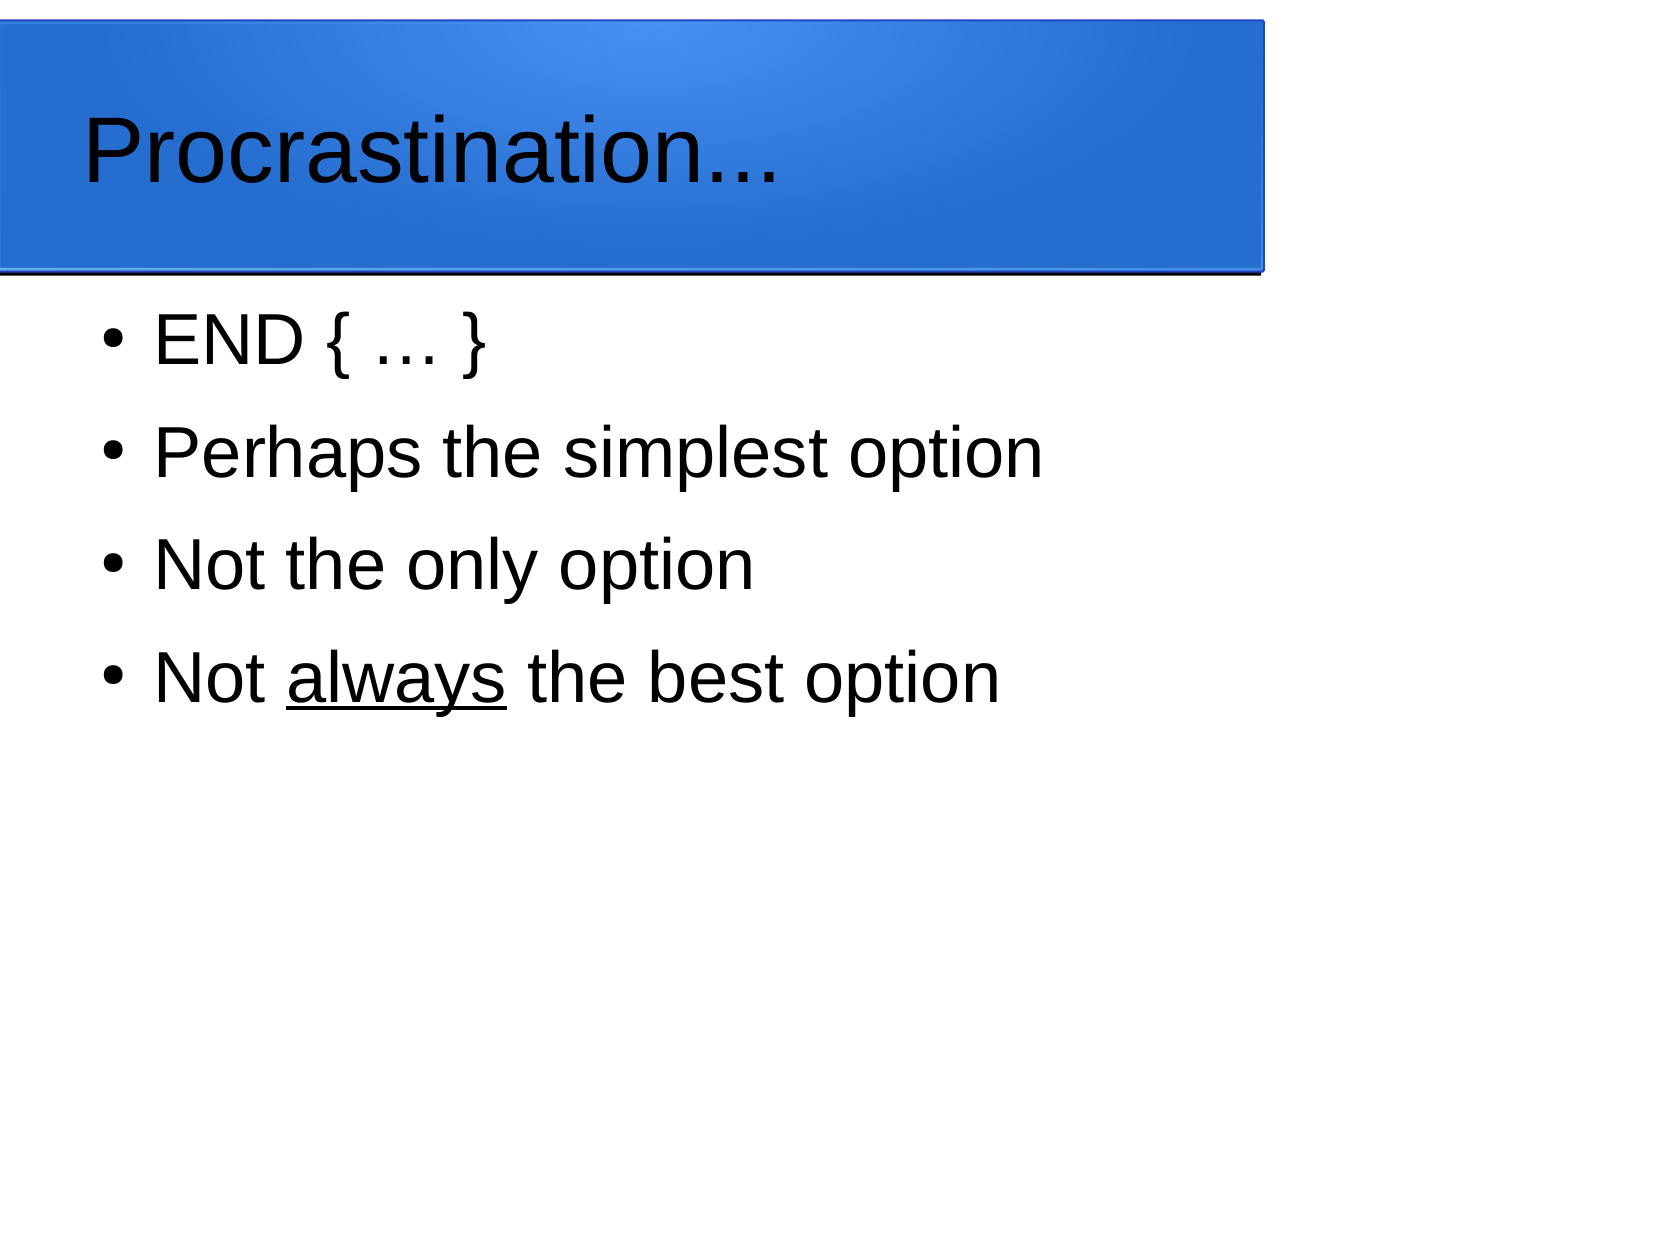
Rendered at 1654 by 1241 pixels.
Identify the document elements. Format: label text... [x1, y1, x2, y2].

title Procrastination... [82, 47, 1235, 252]
list END { … } Perhaps the simplest option Not the only option Not always the best option [82, 299, 1571, 1019]
